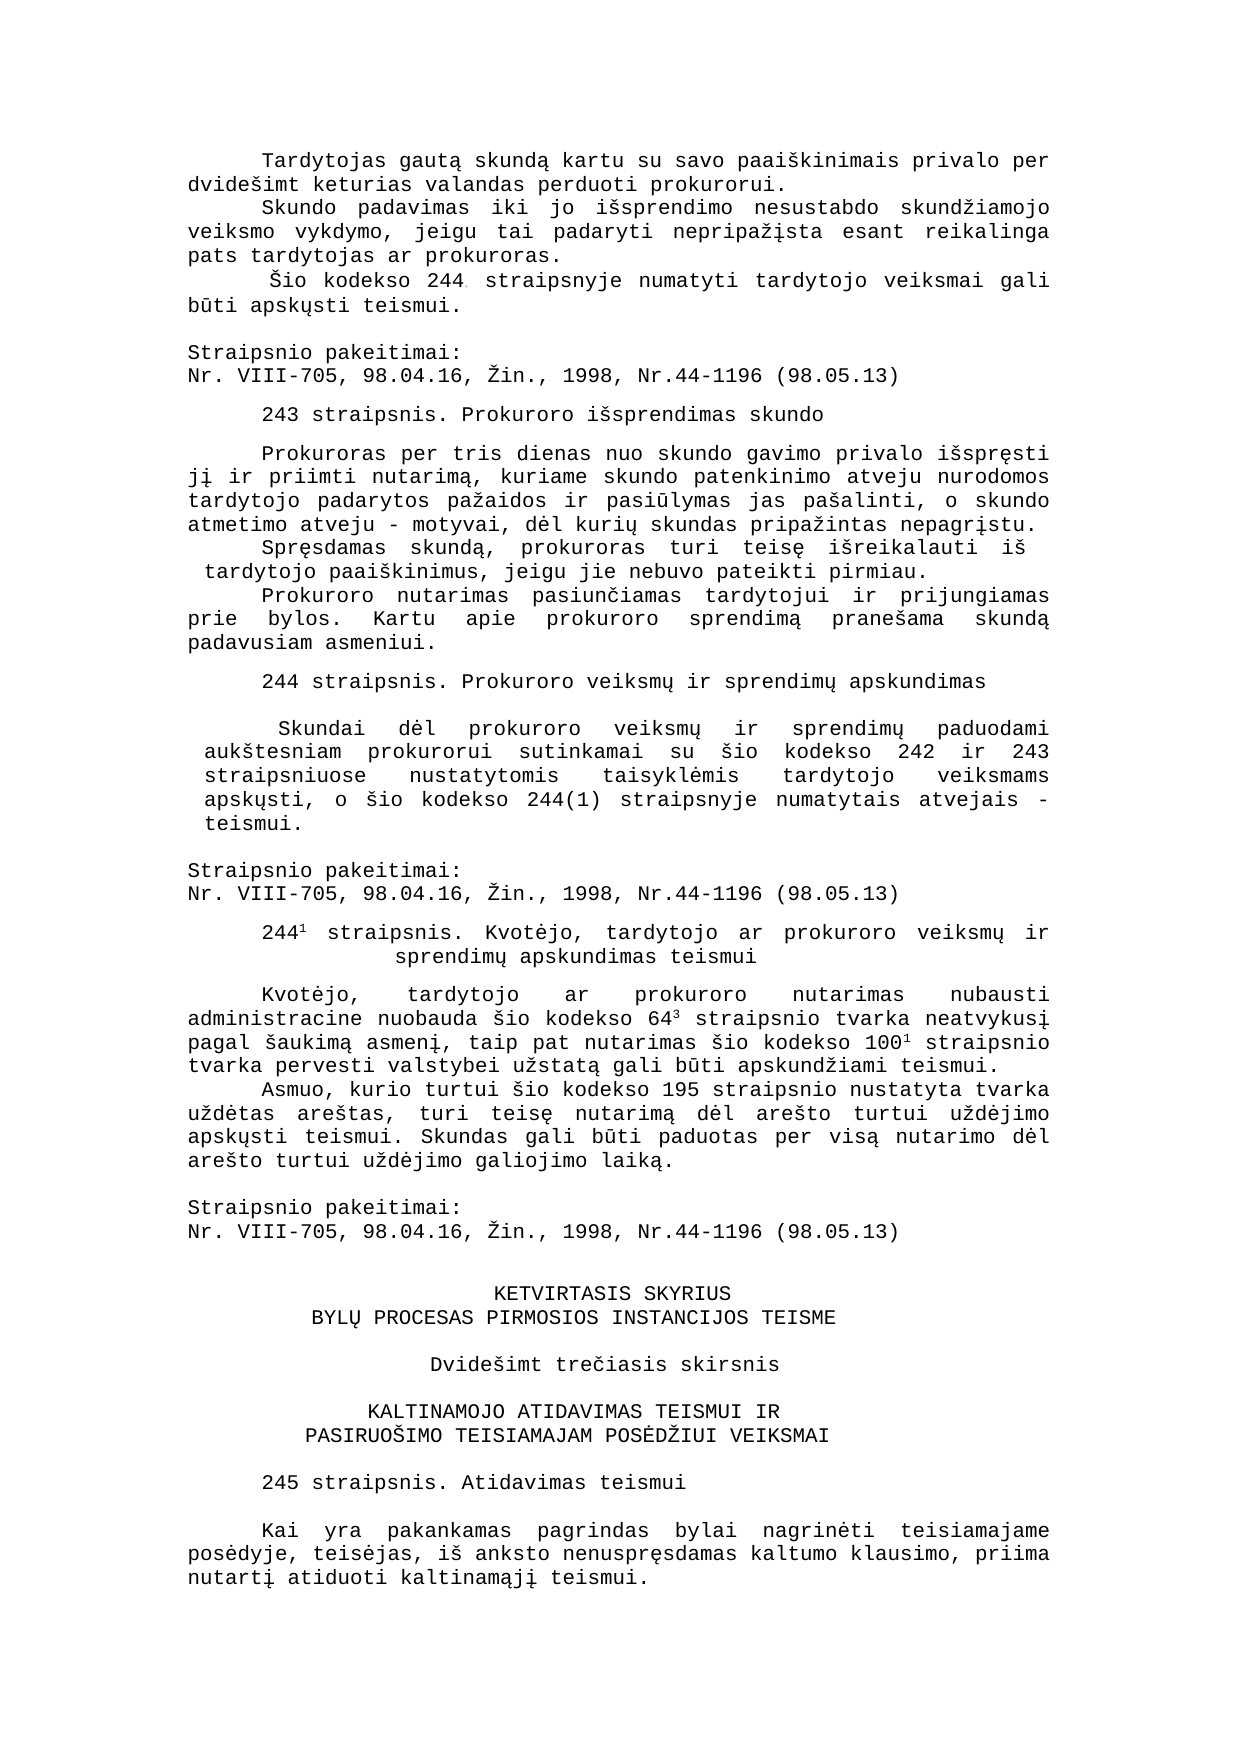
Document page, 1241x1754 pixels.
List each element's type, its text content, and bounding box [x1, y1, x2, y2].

text Spręsdamas skundą, prokuroras turi teisę išreikalauti iš tardytojo paaiškinimus, jeigu jie nebuvo pateikti pirmiau. [187, 537, 1050, 585]
text PASIRUOŠIMO TEISIAMAJAM POSĖDŽIUI VEIKSMAI [97, 1425, 1050, 1449]
text Kai yra pakankamas pagrindas bylai nagrinėti teisiamajame posėdyje, teisėjas, iš anksto nenuspręsdamas kaltumo klausimo, priima nutartį atiduoti kaltinamąjį teismui. [187, 1519, 1050, 1591]
text Prokuroro nutarimas pasiunčiamas tardytojui ir prijungiamas prie bylos. Kartu apie prokuroro sprendimą pranešama skundą padavusiam asmeniui. [187, 585, 1050, 656]
text BYLŲ PROCESAS PIRMOSIOS INSTANCIJOS TEISME [97, 1307, 1050, 1330]
text Dvidešimt trečiasis skirsnis [97, 1354, 1050, 1378]
text Asmuo, kurio turtui šio kodekso 195 straipsnio nustatyta tvarka uždėtas areštas, turi teisę nutarimą dėl arešto turtui uždėjimo apskųsti teismui. Skundas gali būti paduotas per visą nutarimo dėl arešto turtui uždėjimo galiojimo laiką. [187, 1079, 1050, 1173]
text Skundo padavimas iki jo išsprendimo nesustabdo skundžiamojo veiksmo vykdymo, jeigu tai padaryti nepripažįsta esant reikalinga pats tardytojas ar prokuroras. [187, 197, 1050, 268]
text Nr. VIII-705, 98.04.16, Žin., 1998, Nr.44-1196 (98.05.13) [187, 883, 1050, 907]
text Šio kodekso 244(1) straipsnyje numatyti tardytojo veiksmai gali būti apskųsti teismui. [187, 268, 1050, 318]
text Kvotėjo, tardytojo ar prokuroro nutarimas nubausti administracine nuobauda šio kodekso 643 straipsnio tvarka neatvykusį pagal šaukimą asmenį, taip pat nutarimas šio kodekso 1001 straipsnio tvarka pervesti valstybei užstatą gali būti apskundžiami teismui. [187, 984, 1050, 1079]
text Straipsnio pakeitimai: [187, 342, 1050, 366]
text Tardytojas gautą skundą kartu su savo paaiškinimais privalo per dvidešimt keturias valandas perduoti prokurorui. [187, 150, 1050, 197]
text Skundai dėl prokuroro veiksmų ir sprendimų paduodami aukštesniam prokurorui sutinkamai su šio kodekso 242 ir 243 straipsniuose nustatytomis taisyklėmis tardytojo veiksmams apskųsti, o šio kodekso 244(1) straipsnyje numatytais atvejais - teismui. [204, 718, 1050, 836]
text Nr. VIII-705, 98.04.16, Žin., 1998, Nr.44-1196 (98.05.13) [187, 366, 1050, 389]
text 244 straipsnis. Prokuroro veiksmų ir sprendimų apskundimas [187, 671, 1050, 694]
text 243 straipsnis. Prokuroro išsprendimas skundo [187, 404, 1050, 428]
text 2441 straipsnis. Kvotėjo, tardytojo ar prokuroro veiksmų ir sprendimų apskundimas teismui [261, 922, 1050, 969]
text Nr. VIII-705, 98.04.16, Žin., 1998, Nr.44-1196 (98.05.13) [187, 1221, 1050, 1244]
text Straipsnio pakeitimai: [187, 1197, 1050, 1221]
text KALTINAMOJO ATIDAVIMAS TEISMUI IR [97, 1401, 1050, 1425]
text KETVIRTASIS SKYRIUS [187, 1283, 1050, 1307]
text Straipsnio pakeitimai: [187, 860, 1050, 883]
text Prokuroras per tris dienas nuo skundo gavimo privalo išspręsti jį ir priimti nutarimą, kuriame skundo patenkinimo atveju nurodomos tardytojo padarytos pažaidos ir pasiūlymas jas pašalinti, o skundo atmetimo atveju - motyvai, dėl kurių skundas pripažintas nepagrįstu. [187, 443, 1050, 537]
text 245 straipsnis. Atidavimas teismui [187, 1472, 1050, 1496]
